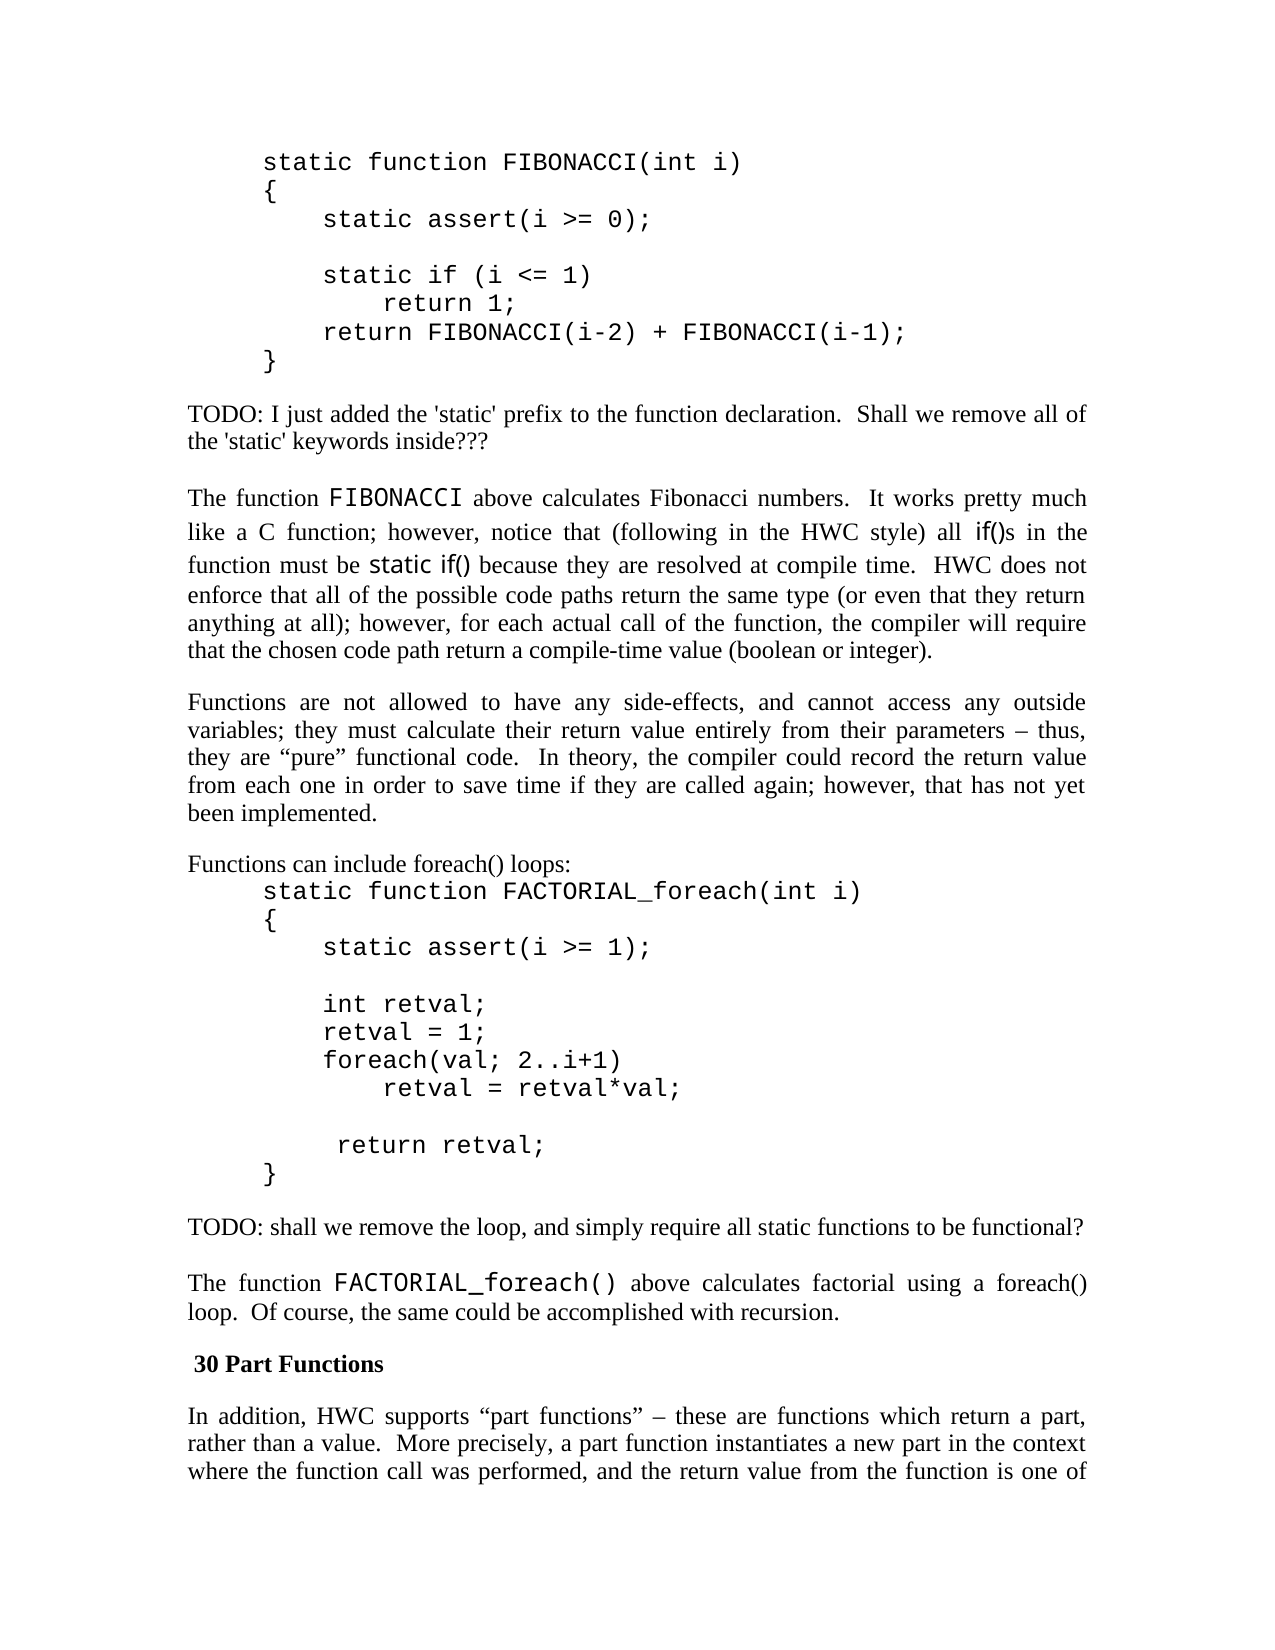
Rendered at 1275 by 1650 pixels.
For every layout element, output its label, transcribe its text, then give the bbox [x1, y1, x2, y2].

text static function FACTORIAL_foreach(int i) [262, 878, 1012, 907]
list Part Functions [187, 1350, 1087, 1378]
text Functions are not allowed to have any side-effects, and cannot access any outside variables; they must calculate their return value entirely from their parameters – thus, they are “pure” functional code. In theory, the compiler could record the return value from each one in order to save time if they are called again; however, that has not yet been implemented. [187, 688, 1087, 827]
text The function FIBONACCI above calculates Fibonacci numbers. It works pretty much like a C function; however, notice that (following in the HWC style) all if()s in the function must be static if() because they are resolved at compile time. HWC does not enforce that all of the possible code paths return the same type (or even that they return anything at all); however, for each actual call of the function, the compiler will require that the chosen code path return a compile-time value (boolean or integer). [187, 479, 1087, 664]
text foreach(val; 2..i+1) [262, 1048, 1012, 1076]
text { [262, 178, 1012, 206]
text static function FIBONACCI(int i) [262, 150, 1012, 178]
text Functions can include foreach() loops: [187, 851, 1087, 878]
text } [262, 1161, 1012, 1189]
text static assert(i >= 1); [262, 935, 1012, 963]
text static assert(i >= 0); [262, 206, 1012, 235]
text retval = retval*val; [262, 1076, 1012, 1104]
text { [262, 907, 1012, 935]
text In addition, HWC supports “part functions” – these are functions which return a part, rather than a value. More precisely, a part function instantiates a new part in the context where the function call was performed, and the return value from the function is one of [187, 1402, 1087, 1485]
text return FIBONACCI(i-2) + FIBONACCI(i-1); [262, 319, 1012, 348]
text int retval; [262, 991, 1012, 1019]
text return retval; [262, 1132, 1012, 1161]
text TODO: I just added the 'static' prefix to the function declaration. Shall we remove all of the 'static' keywords inside??? [187, 400, 1087, 455]
text } [262, 348, 1012, 376]
text static if (i <= 1) [262, 263, 1012, 291]
text return 1; [262, 291, 1012, 319]
text retval = 1; [262, 1019, 1012, 1048]
text The function FACTORIAL_foreach() above calculates factorial using a foreach() loop. Of course, the same could be accomplished with recursion. [187, 1264, 1087, 1326]
text TODO: shall we remove the loop, and simply require all static functions to be functional? [187, 1213, 1087, 1241]
